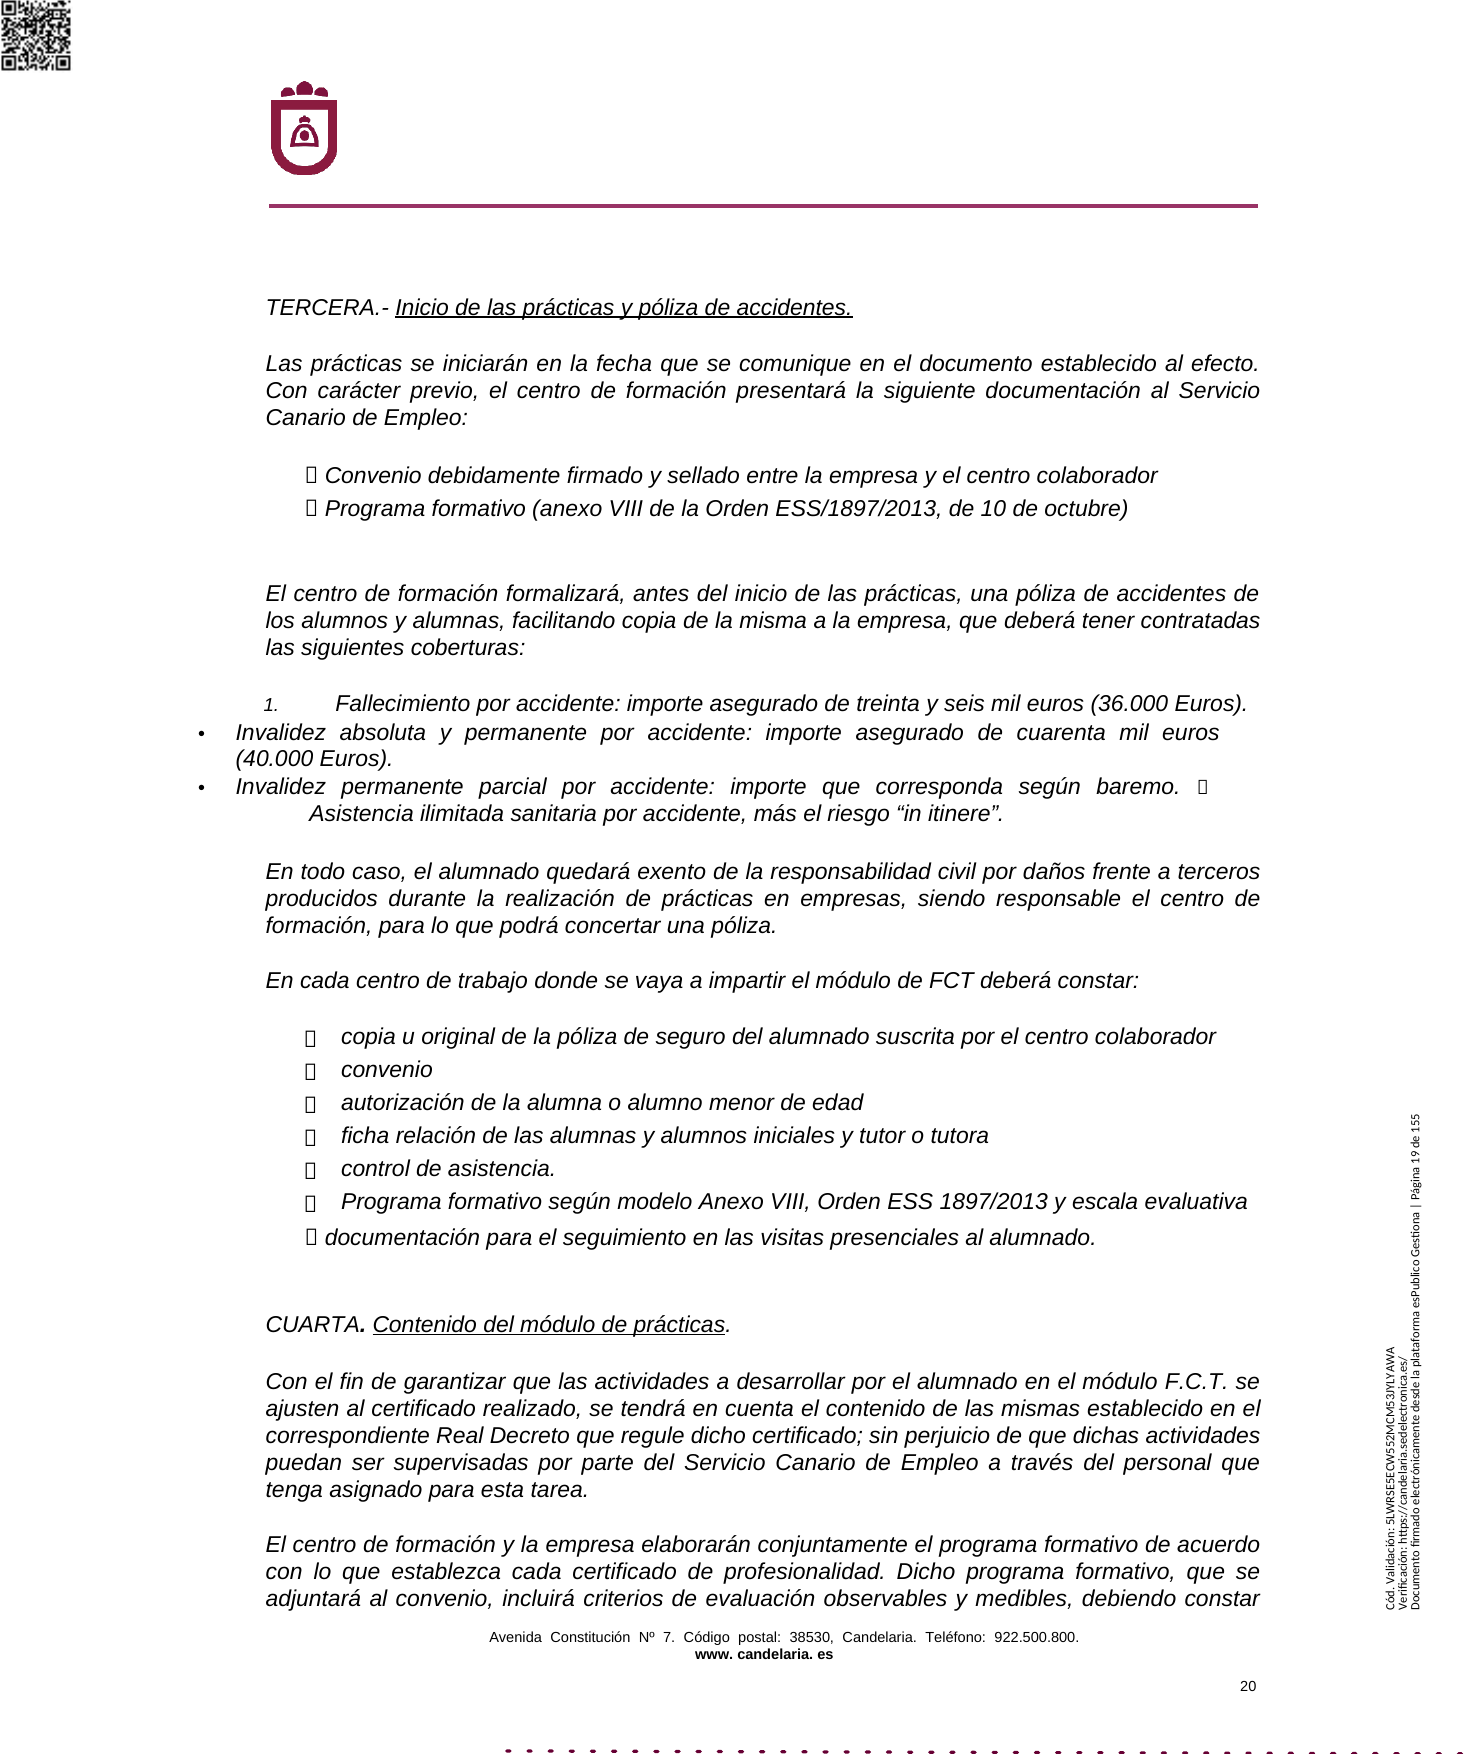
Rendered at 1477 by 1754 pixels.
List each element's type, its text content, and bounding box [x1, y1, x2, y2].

table_header copia u original de la póliza de seguro del alumnado suscrita por el centro colaborador [341, 1023, 1253, 1056]
table_cell Programa formativo según modelo Anexo VIII, Orden ESS 1897/2013 y escala evaluativa [341, 1188, 1253, 1221]
table_cell  [303, 1056, 341, 1089]
text Las prácticas se iniciarán en la fecha que se comunique en el documento establecido al efecto. Con carácter previo, el centro de formación presentará la siguiente documentación al Servicio Canario de Empleo: [265, 350, 1263, 430]
table_cell autorización de la alumna o alumno menor de edad [341, 1089, 1253, 1122]
text TERCERA.- Inicio de las prácticas y póliza de accidentes. [265, 292, 1264, 320]
table_cell ficha relación de las alumnas y alumnos iniciales y tutor o tutora [341, 1122, 1253, 1155]
text  documentación para el seguimiento en las visitas presenciales al alumnado. [304, 1221, 1263, 1252]
table_cell convenio [341, 1056, 1253, 1089]
text CUARTA. Contenido del módulo de prácticas. [265, 1309, 1264, 1338]
table_cell control de asistencia. [341, 1155, 1253, 1188]
text En todo caso, el alumnado quedará exento de la responsabilidad civil por daños frente a terceros producidos durante la realización de prácticas en empresas, siendo responsable el centro de formación, para lo que podrá concertar una póliza. [265, 858, 1263, 938]
table_cell  [303, 1122, 341, 1155]
table_cell  [303, 1155, 341, 1188]
text El centro de formación formalizará, antes del inicio de las prácticas, una póliza de accidentes de los alumnos y alumnas, facilitando copia de la misma a la empresa, que deberá tener contratadas las siguientes coberturas: [265, 580, 1263, 660]
text  Convenio debidamente firmado y sellado entre la empresa y el centro colaborador [304, 459, 1263, 491]
table_cell  [303, 1089, 341, 1122]
table_cell  [303, 1188, 341, 1221]
text En cada centro de trabajo donde se vaya a impartir el módulo de FCT deberá constar: [265, 967, 1263, 994]
text El centro de formación y la empresa elaborarán conjuntamente el programa formativo de acuerdo con lo que establezca cada certificado de profesionalidad. Dicho programa formativo, que se adjuntará al convenio, incluirá criterios de evaluación observables y medibles, debiendo constar [265, 1531, 1263, 1611]
list Invalidez permanente parcial por accidente: importe que corresponda según baremo.  Asistencia ilimitada sanitaria por accidente, más el riesgo “in itinere”. [198, 773, 1223, 827]
text 1. Fallecimiento por accidente: importe asegurado de treinta y seis mil euros (36.000 Euros). [235, 689, 1300, 717]
text Con el fin de garantizar que las actividades a desarrollar por el alumnado en el módulo F.C.T. se ajusten al certificado realizado, se tendrá en cuenta el contenido de las mismas establecido en el correspondiente Real Decreto que regule dicho certificado; sin perjuicio de que dichas actividades puedan ser supervisadas por parte del Servicio Canario de Empleo a través del personal que tenga asignado para esta tarea. [265, 1368, 1263, 1502]
text  Programa formativo (anexo VIII de la Orden ESS/1897/2013, de 10 de octubre) [304, 492, 1263, 523]
list Invalidez absoluta y permanente por accidente: importe asegurado de cuarenta mil euros (40.000 Euros). [198, 718, 1223, 772]
table_header  [303, 1023, 341, 1056]
